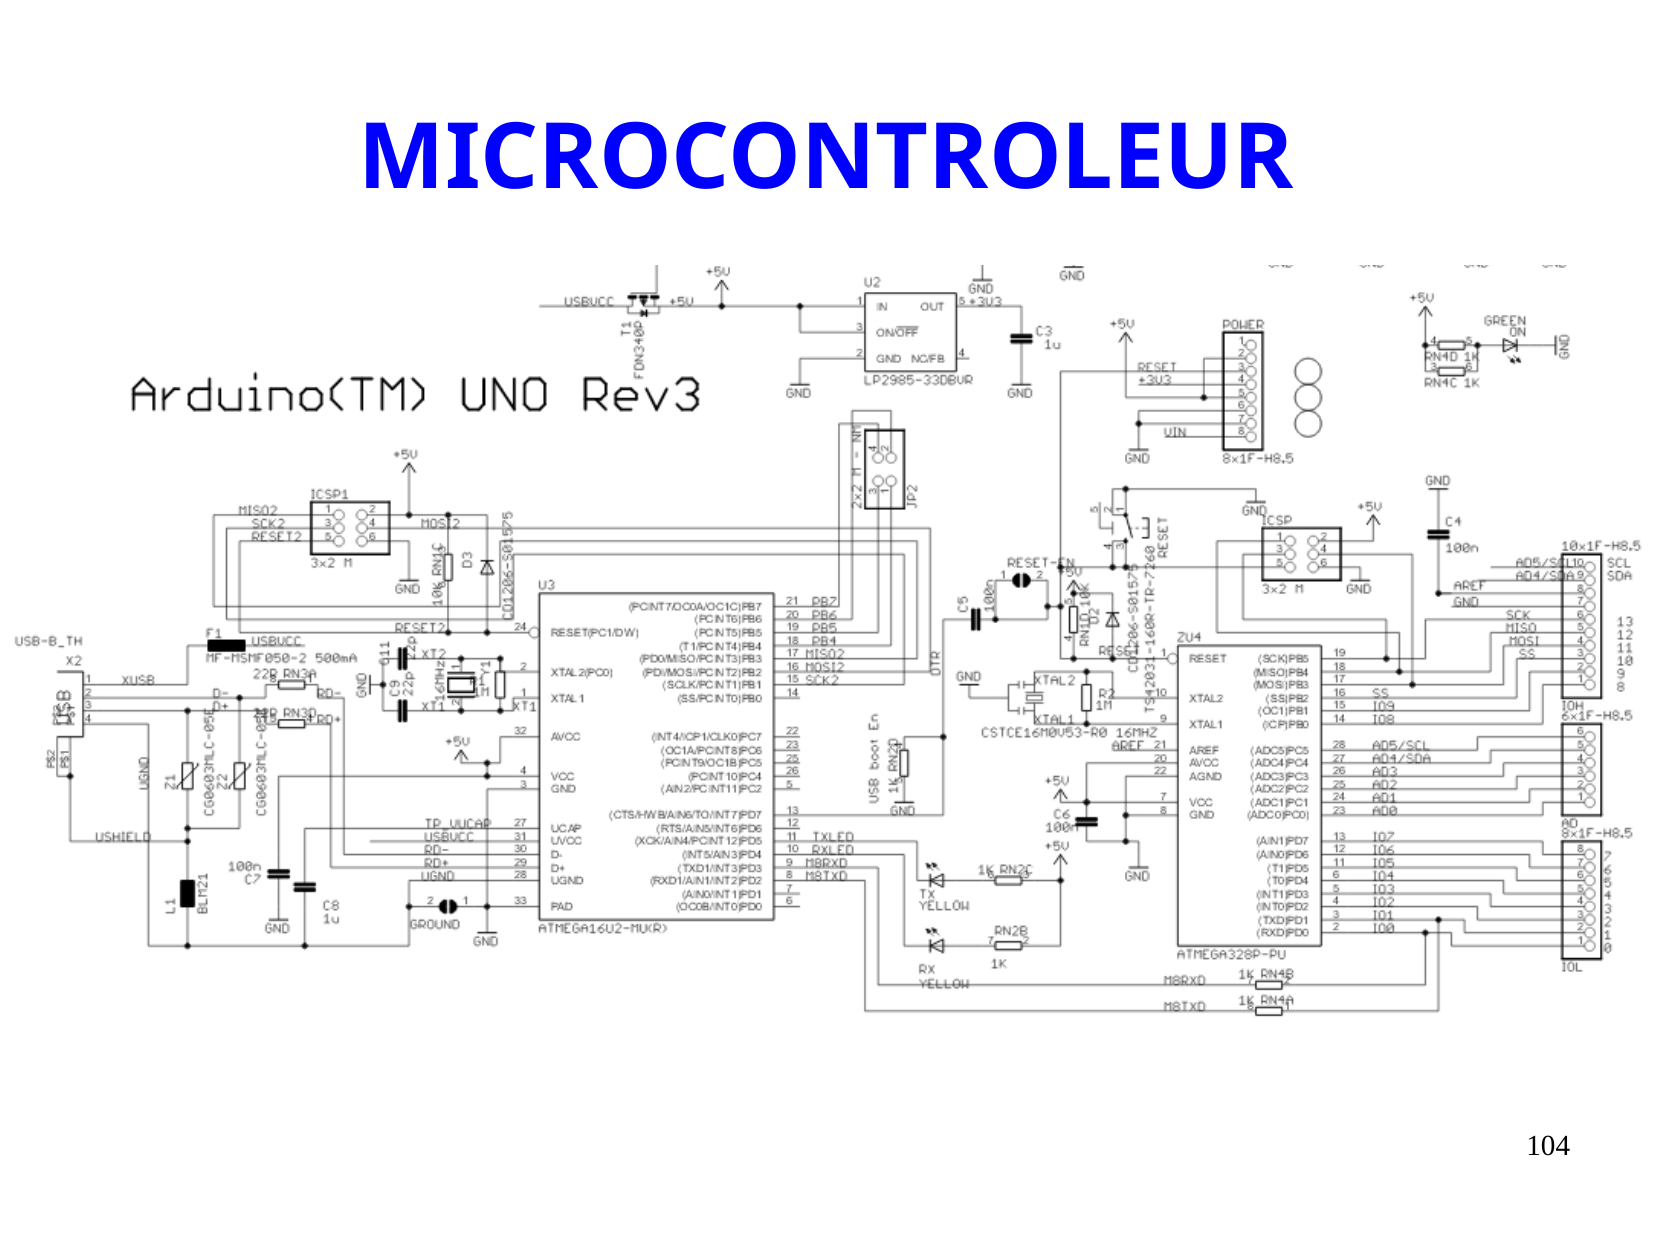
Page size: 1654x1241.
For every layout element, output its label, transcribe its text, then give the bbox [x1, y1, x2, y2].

title MICROCONTROLEUR [0, 49, 1654, 257]
picture [0, 265, 1654, 1030]
